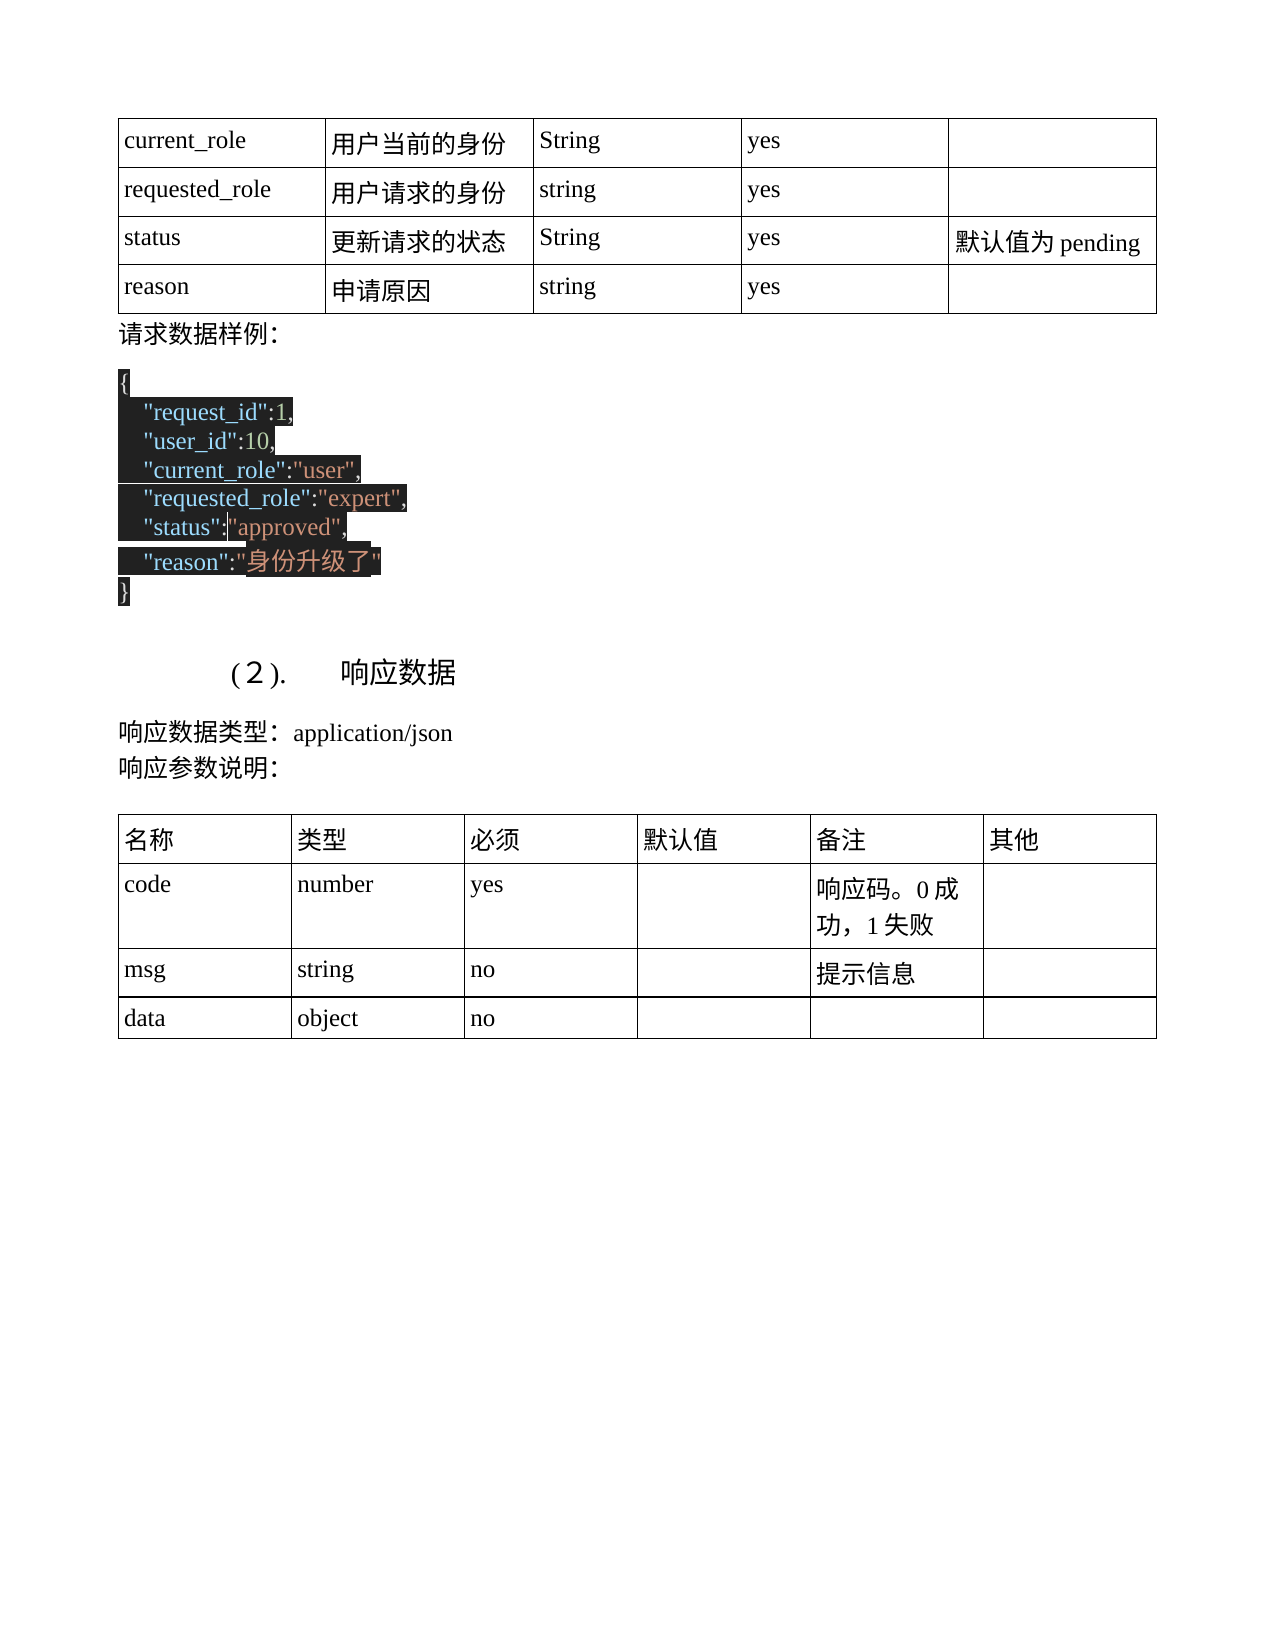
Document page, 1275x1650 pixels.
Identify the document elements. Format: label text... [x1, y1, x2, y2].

table_cell yes [742, 119, 948, 167]
table_cell [638, 864, 810, 948]
table_cell status [119, 217, 325, 264]
table_cell [811, 998, 983, 1038]
table_cell [984, 864, 1156, 948]
table_cell yes [742, 265, 948, 313]
subtitle 响应数据 [231, 649, 1157, 691]
table_cell code [119, 864, 291, 948]
table_cell yes [742, 168, 948, 216]
table_cell 申请原因 [326, 265, 533, 313]
text 请求数据样例： [118, 314, 1157, 350]
table_header 必须 [465, 815, 637, 863]
text "user_id":10, [118, 426, 1157, 455]
table_header 名称 [119, 815, 291, 863]
text "request_id":1, [118, 397, 1157, 426]
table_cell 更新请求的状态 [326, 217, 533, 264]
table_cell String [534, 119, 741, 167]
text "status":"approved", [118, 512, 1157, 541]
text "requested_role":"expert", [118, 483, 1157, 512]
table_cell no [465, 998, 637, 1038]
table_cell [984, 949, 1156, 996]
table_cell [949, 119, 1156, 167]
text "reason":"身份升级了" [118, 541, 1157, 577]
table_cell [984, 998, 1156, 1038]
table_cell [949, 168, 1156, 216]
table_cell current_role [119, 119, 325, 167]
table_cell 默认值为pending [949, 217, 1156, 264]
table_cell [949, 265, 1156, 313]
table_header 备注 [811, 815, 983, 863]
text 响应参数说明： [118, 749, 1157, 785]
table_cell no [465, 949, 637, 996]
table_cell number [292, 864, 464, 948]
table_cell yes [742, 217, 948, 264]
table_cell 用户请求的身份 [326, 168, 533, 216]
table_cell msg [119, 949, 291, 996]
table_cell string [534, 265, 741, 313]
table_cell [638, 949, 810, 996]
table_cell reason [119, 265, 325, 313]
table_cell object [292, 998, 464, 1038]
table_cell yes [465, 864, 637, 948]
table_cell 用户当前的身份 [326, 119, 533, 167]
table_header 类型 [292, 815, 464, 863]
table_cell String [534, 217, 741, 264]
text "current_role":"user", [118, 455, 1157, 483]
table_cell 响应码。0成功，1失败 [811, 864, 983, 948]
table_cell string [534, 168, 741, 216]
text 响应数据类型：application/json [118, 713, 1157, 749]
table_cell [638, 998, 810, 1038]
table_cell string [292, 949, 464, 996]
table_header 默认值 [638, 815, 810, 863]
text { [118, 368, 1157, 397]
table_cell 提示信息 [811, 949, 983, 996]
table_cell requested_role [119, 168, 325, 216]
table_header 其他 [984, 815, 1156, 863]
table_cell data [119, 998, 291, 1038]
text } [118, 577, 1157, 606]
